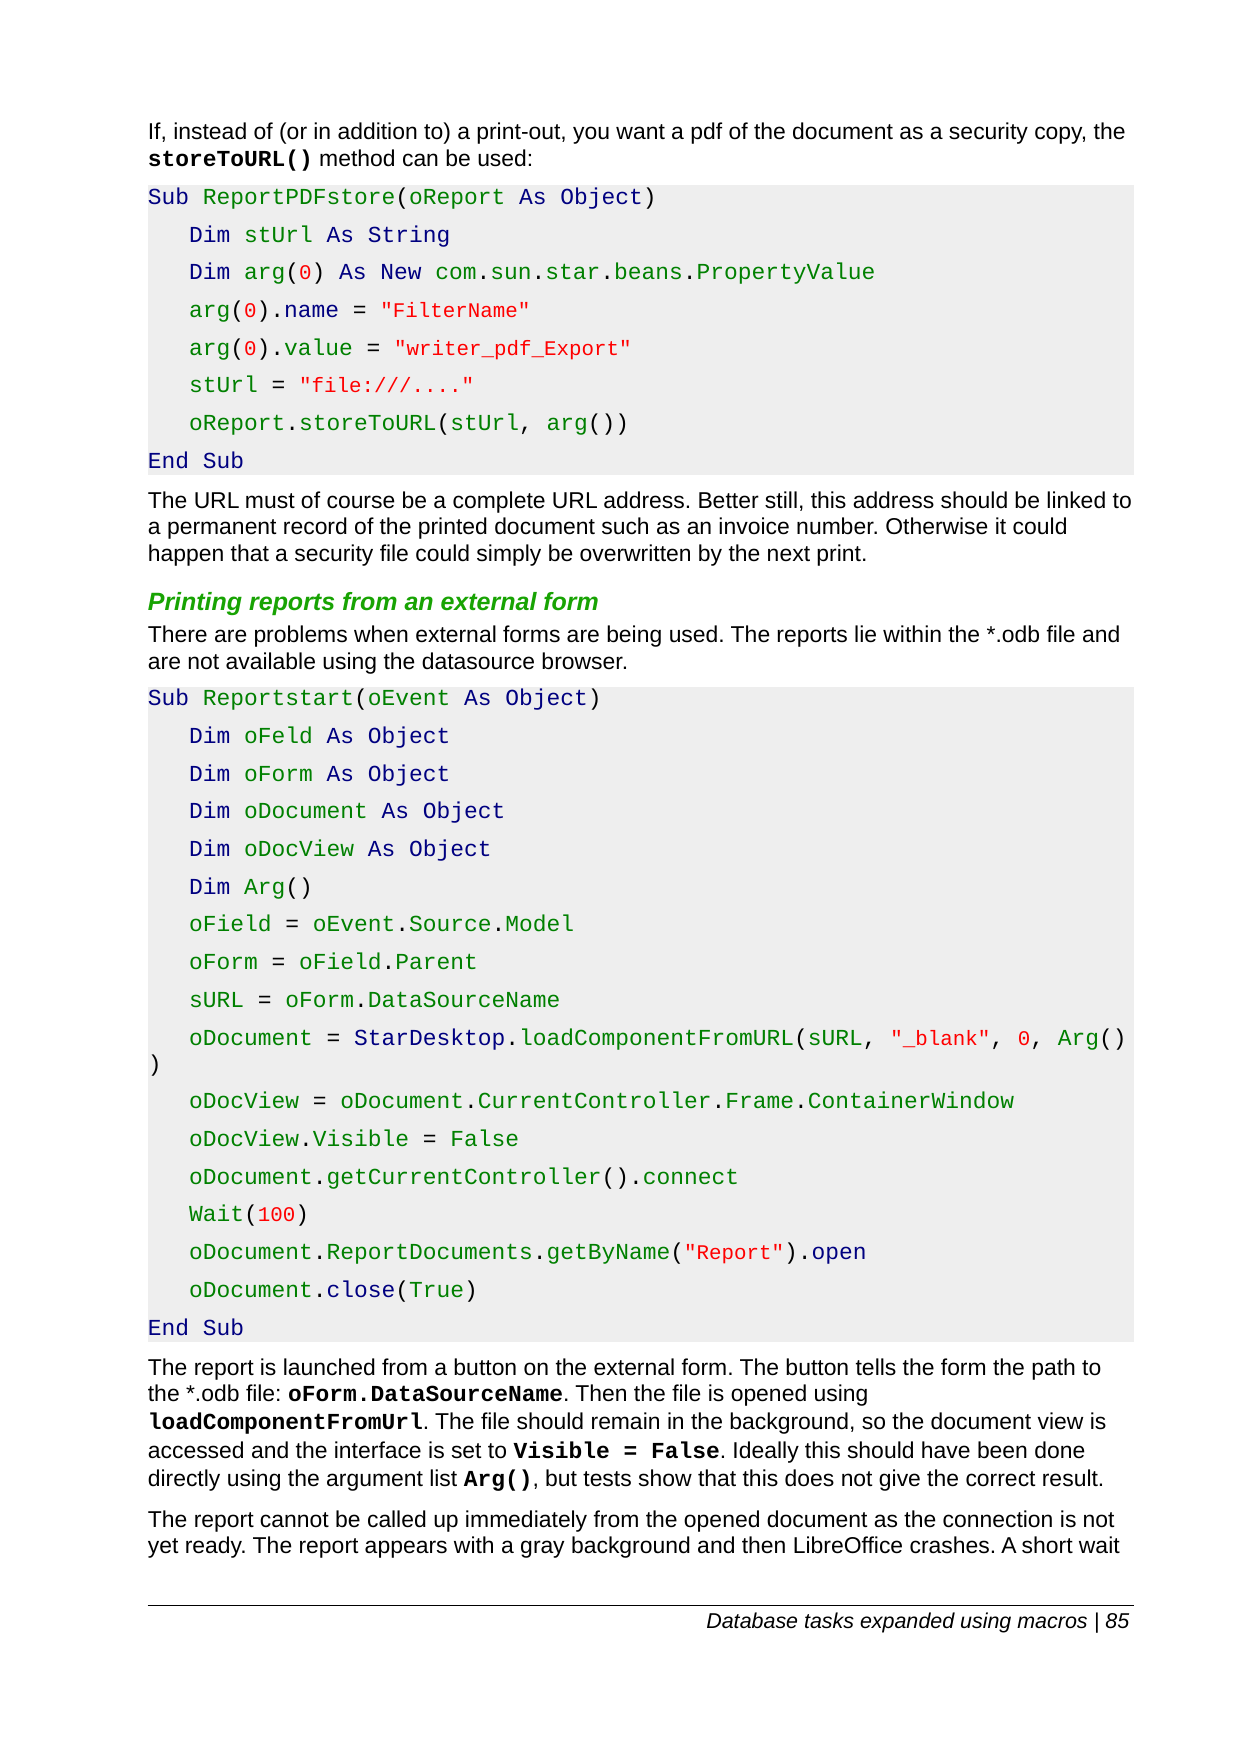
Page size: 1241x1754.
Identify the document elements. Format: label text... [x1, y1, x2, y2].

text Dim oDocument As Object [148, 800, 1134, 826]
text oReport.storeToURL(stUrl, arg()) [148, 412, 1134, 437]
text There are problems when external forms are being used. The reports lie within the *.odb file and are not available using the datasource browser. [148, 621, 1134, 674]
text oDocument = StarDesktop.loadComponentFromURL(sURL, "_blank", 0, Arg() ) [148, 1026, 1134, 1078]
text stUrl = "file:///...." [148, 374, 1134, 400]
text Dim oFeld As Object [148, 724, 1134, 750]
text If, instead of (or in addition to) a print-out, you want a pdf of the document as a security copy, the storeToURL() method can be used: [148, 118, 1134, 173]
text End Sub [148, 449, 1134, 475]
text Sub ReportPDFstore(oReport As Object) [148, 185, 1134, 211]
text The report is launched from a button on the external form. The button tells the form the path to the *.odb file: oForm.DataSourceName. Then the file is opened using loadComponentFromUrl. The file should remain in the background, so the document view is accessed and the interface is set to Visible = False. Ideally this should have been done directly using the argument list Arg(), but tests show that this does not give the correct result. [148, 1353, 1134, 1493]
text oDocView.Visible = False [148, 1127, 1134, 1153]
text Dim oForm As Object [148, 762, 1134, 788]
text The URL must of course be a complete URL address. Better still, this address should be linked to a permanent record of the printed document such as an invoice number. Otherwise it could happen that a security file could simply be overwritten by the next print. [148, 487, 1134, 566]
text oDocument.close(True) [148, 1278, 1134, 1304]
text Sub Reportstart(oEvent As Object) [148, 687, 1134, 712]
text arg(0).name = "FilterName" [148, 298, 1134, 324]
text oField = oEvent.Source.Model [148, 913, 1134, 939]
text The report cannot be called up immediately from the opened document as the connection is not yet ready. The report appears with a gray background and then LibreOffice crashes. A short wait [148, 1506, 1134, 1558]
text Dim oDocView As Object [148, 837, 1134, 863]
text oDocView = oDocument.CurrentController.Frame.ContainerWindow [148, 1089, 1134, 1116]
text Wait(100) [148, 1203, 1134, 1229]
text Dim Arg() [148, 875, 1134, 901]
text Dim arg(0) As New com.sun.star.beans.PropertyValue [148, 261, 1134, 287]
text End Sub [148, 1316, 1134, 1342]
text oDocument.ReportDocuments.getByName("Report").open [148, 1240, 1134, 1266]
text oDocument.getCurrentController().connect [148, 1165, 1134, 1191]
text oForm = oField.Parent [148, 951, 1134, 976]
text Dim stUrl As String [148, 223, 1134, 249]
text sURL = oForm.DataSourceName [148, 988, 1134, 1014]
subtitle Printing reports from an external form [148, 587, 1134, 615]
text arg(0).value = "writer_pdf_Export" [148, 336, 1134, 362]
